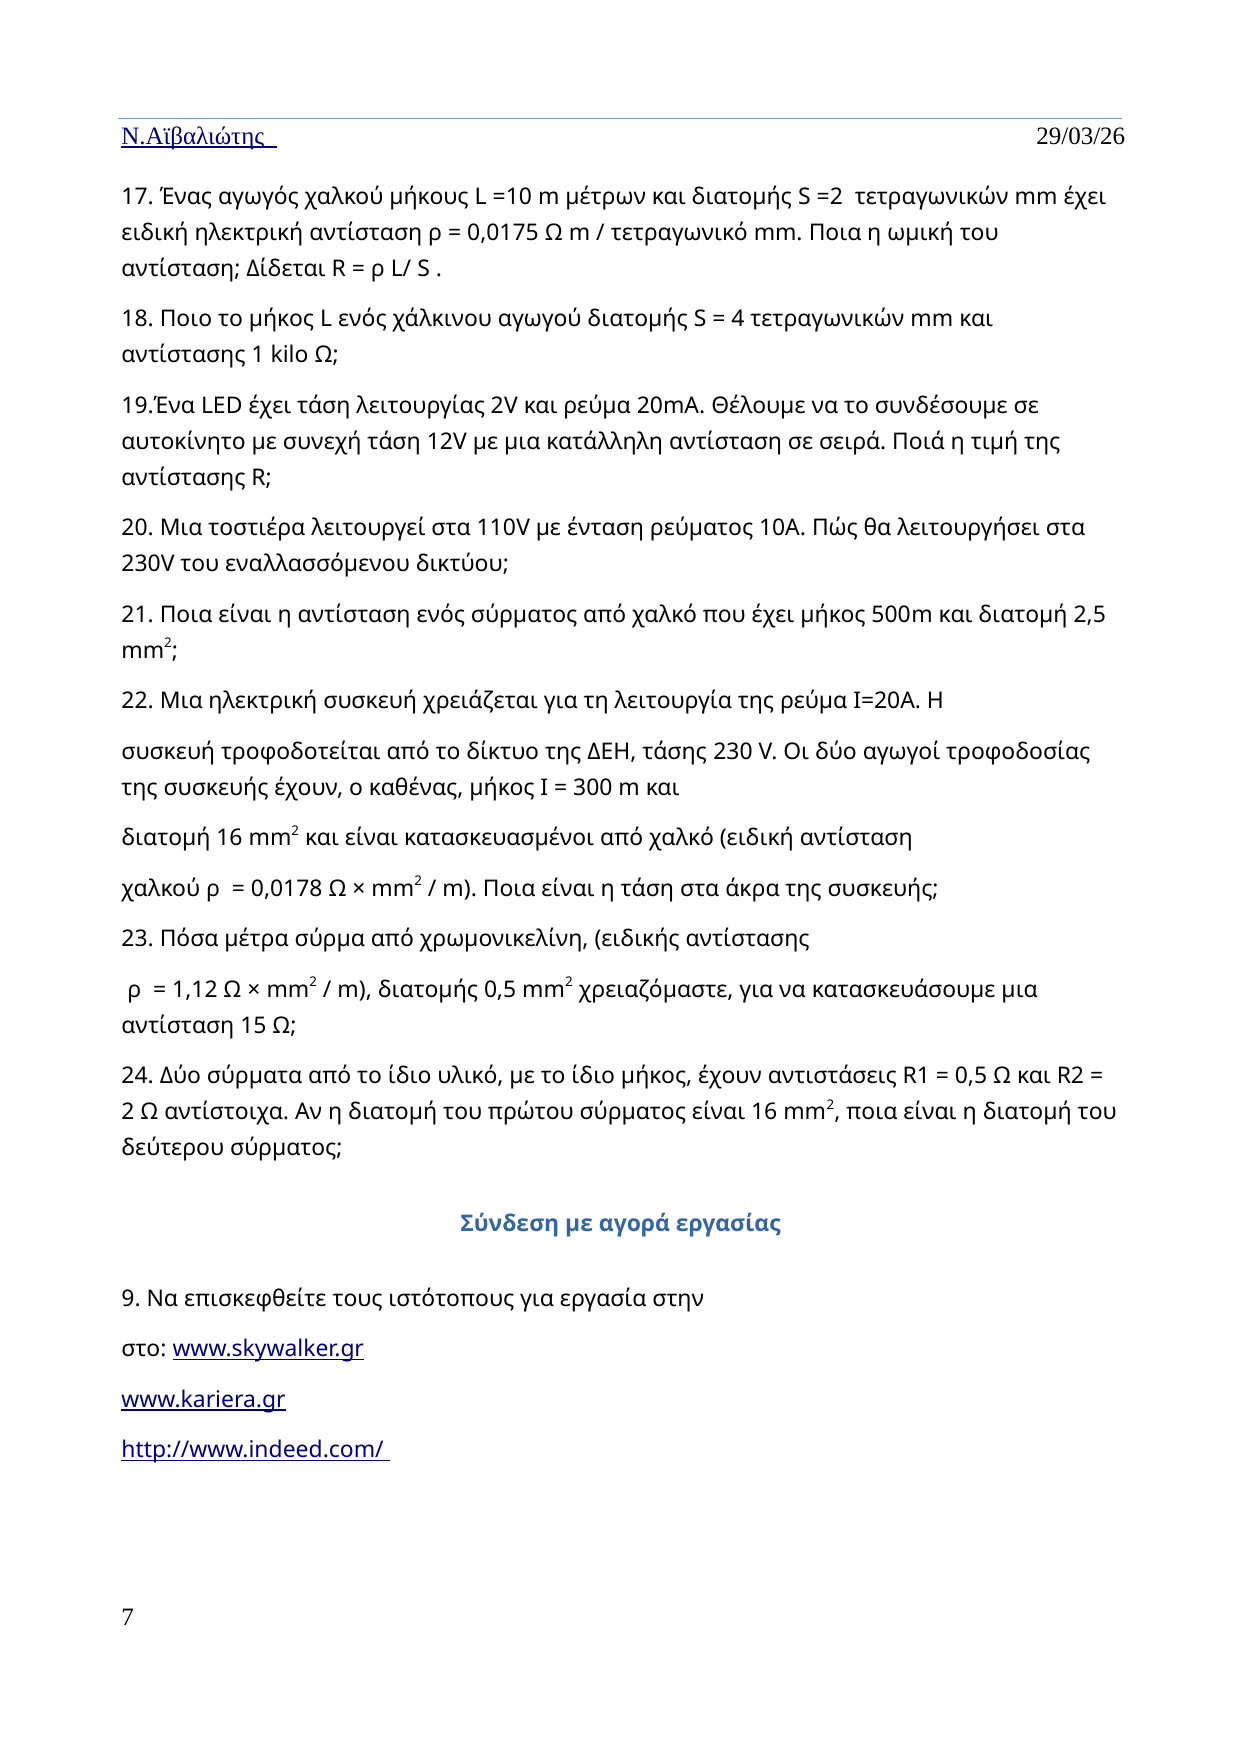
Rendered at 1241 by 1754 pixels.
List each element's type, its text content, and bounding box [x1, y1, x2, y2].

text 18. Ποιο το μήκος L ενός χάλκινου αγωγού διατομής S = 4 τετραγωνικών mm και αντίστασης 1 kilo Ω; [121, 302, 1119, 369]
text συσκευή τροφοδοτείται από το δίκτυο της ΔΕΗ, τάσης 230 V. Οι δύο αγωγοί τροφοδοσίας της συσκευής έχουν, ο καθένας, μήκος I = 300 m και [121, 735, 1119, 802]
text www.kariera.gr [121, 1383, 1119, 1414]
text 23. Πόσα μέτρα σύρμα από χρωμονικελίνη, (ειδικής αντίστασης [121, 922, 1119, 953]
text 21. Ποια είναι η αντίσταση ενός σύρματος από χαλκό που έχει μήκος 500m και διατομή 2,5 mm2; [121, 598, 1119, 665]
text 20. Μια τοστιέρα λειτουργεί στα 110V με ένταση ρεύματος 10Α. Πώς θα λειτουργήσει στα 230V του εναλλασσόμενου δικτύου; [121, 511, 1119, 578]
text 9. Να επισκεφθείτε τους ιστότοπους για εργασία στην [121, 1282, 1119, 1313]
text 24. Δύο σύρματα από το ίδιο υλικό, με το ίδιο μήκος, έχουν αντιστάσεις R1 = 0,5 Ω και R2 = 2 Ω αντίστοιχα. Αν η διατομή του πρώτου σύρματος είναι 16 mm2, ποια είναι η διατομή του δεύτερου σύρματος; [121, 1059, 1119, 1162]
text διατομή 16 mm2 και είναι κατασκευασμένοι από χαλκό (ειδική αντίσταση [121, 821, 1119, 852]
text http://www.indeed.com/ [121, 1433, 1119, 1464]
text 22. Μια ηλεκτρική συσκευή χρειάζεται για τη λειτουργία της ρεύμα I=20Α. Η [121, 684, 1119, 715]
subtitle Σύνδεση με αγορά εργασίας [121, 1207, 1119, 1238]
text 17. Ένας αγωγός χαλκού μήκους L =10 m μέτρων και διατομής S =2 τετραγωνικών mm έχει ειδική ηλεκτρική αντίσταση ρ = 0,0175 Ω m / τετραγωνικό mm. Ποια η ωμική του αντίσταση; Δίδεται R = ρ L/ S . [121, 180, 1119, 283]
text ρ = 1,12 Ω × mm2 / m), διατομής 0,5 mm2 χρειαζόμαστε, για να κατασκευάσουμε μια αντίσταση 15 Ω; [121, 973, 1119, 1040]
text χαλκού ρ = 0,0178 Ω × mm2 / m). Ποια είναι η τάση στα άκρα της συσκευής; [121, 872, 1119, 903]
text στο: www.skywalker.gr [121, 1332, 1119, 1363]
text 19.Ένα LED έχει τάση λειτουργίας 2V και ρεύμα 20mA. Θέλουμε να το συνδέσουμε σε αυτοκίνητο με συνεχή τάση 12V με μια κατάλληλη αντίσταση σε σειρά. Ποιά η τιμή της αντίστασης R; [121, 389, 1119, 492]
